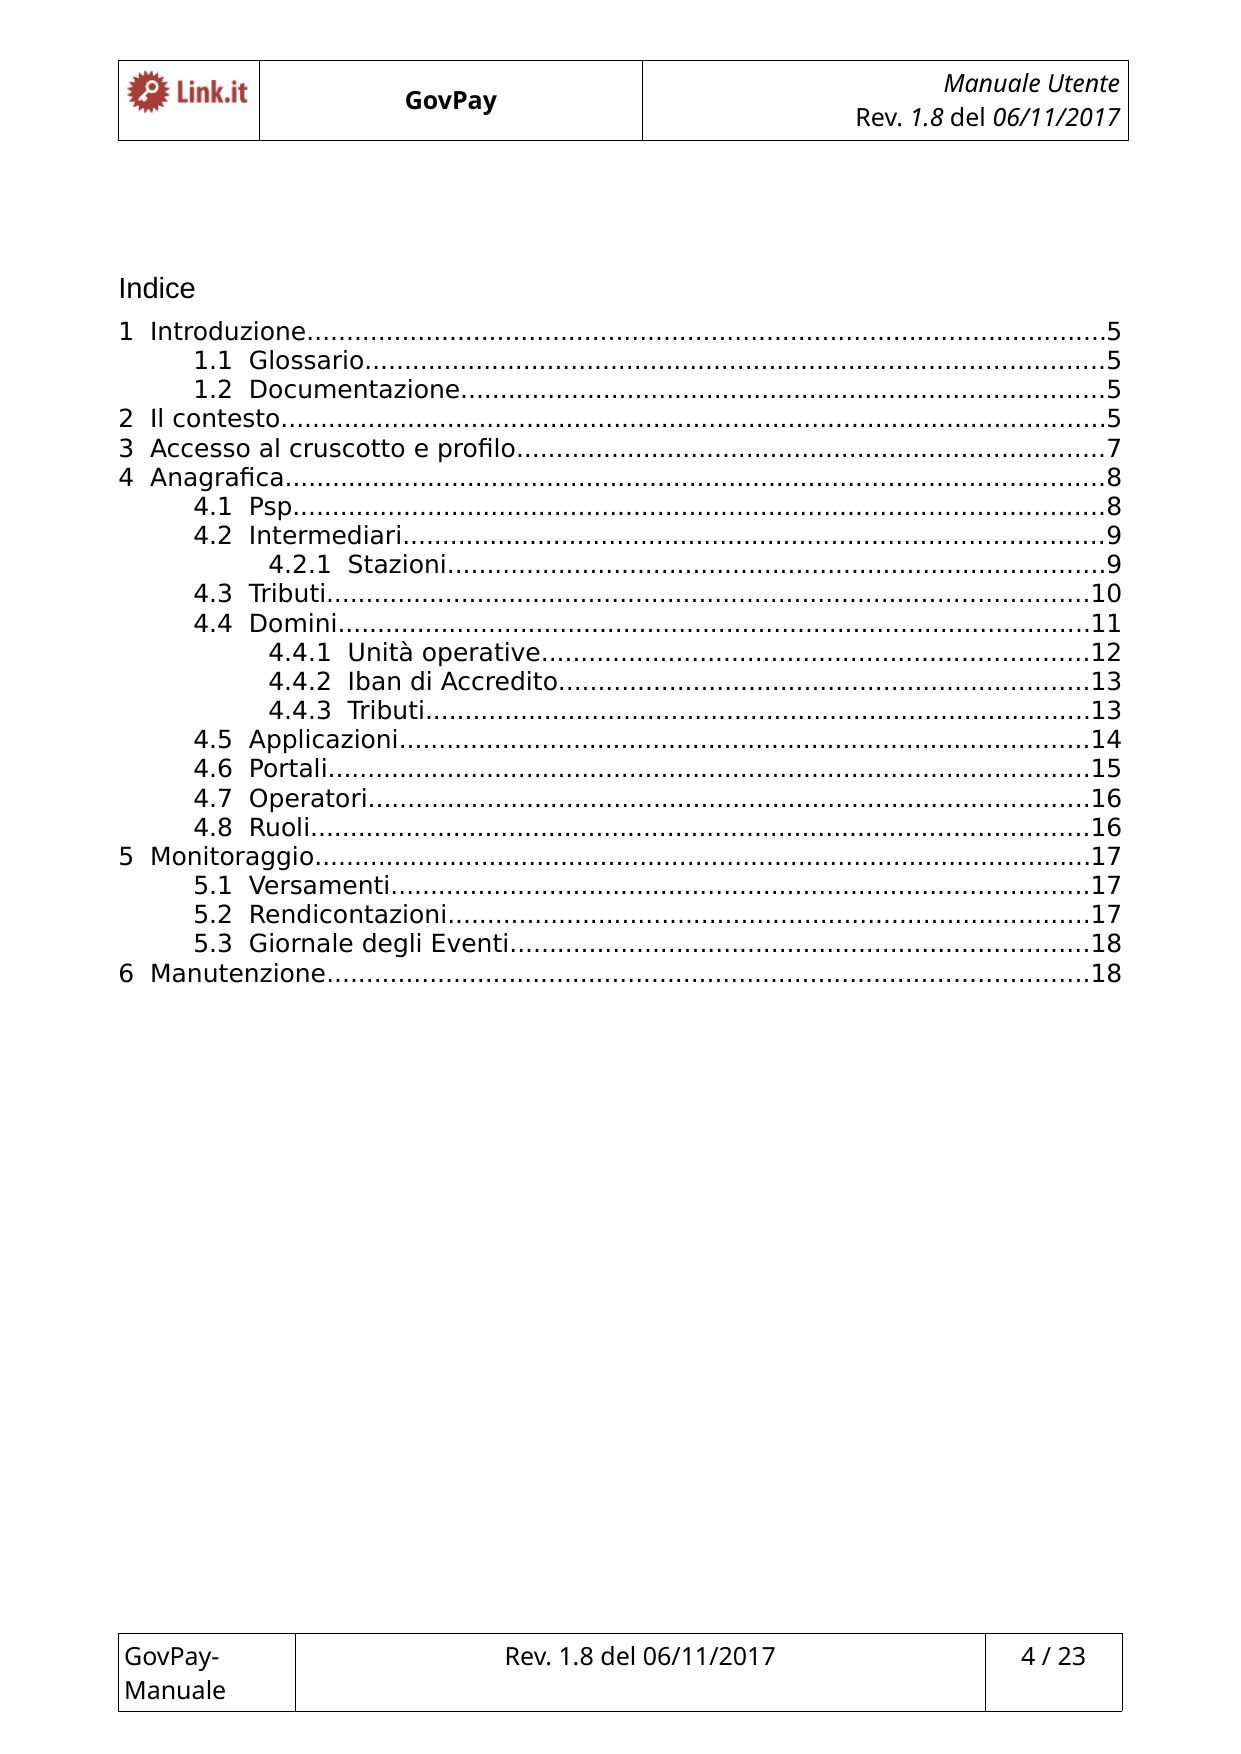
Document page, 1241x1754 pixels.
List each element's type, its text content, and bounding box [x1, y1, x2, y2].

text 4.2.1 Stazioni 9 [268, 550, 1122, 579]
text 4.3 Tributi 10 [193, 579, 1122, 609]
text 4.5 Applicazioni 14 [193, 725, 1122, 754]
text 1.1 Glossario 5 [193, 346, 1122, 375]
subtitle Indice [118, 271, 1122, 304]
text 4.4.3 Tributi 13 [268, 696, 1122, 725]
text 5.3 Giornale degli Eventi 18 [193, 929, 1122, 959]
text 4.4.2 Iban di Accredito 13 [268, 667, 1122, 696]
text 6 Manutenzione 18 [118, 959, 1122, 988]
text 4.8 Ruoli 16 [193, 813, 1122, 842]
text 4.1 Psp 8 [193, 492, 1122, 521]
text 5.1 Versamenti 17 [193, 871, 1122, 900]
text 3 Accesso al cruscotto e profilo 7 [118, 434, 1122, 463]
text 5 Monitoraggio 17 [118, 842, 1122, 871]
picture [123, 65, 254, 119]
text 4.7 Operatori 16 [193, 784, 1122, 813]
text 1.2 Documentazione 5 [193, 375, 1122, 404]
text 5.2 Rendicontazioni 17 [193, 900, 1122, 929]
text 4.2 Intermediari 9 [193, 521, 1122, 550]
text 2 Il contesto 5 [118, 404, 1122, 434]
text 4 Anagrafica 8 [118, 463, 1122, 492]
text 1 Introduzione 5 [118, 317, 1122, 346]
text 4.4 Domini 11 [193, 609, 1122, 638]
text 4.6 Portali 15 [193, 754, 1122, 784]
text 4.4.1 Unità operative 12 [268, 638, 1122, 667]
